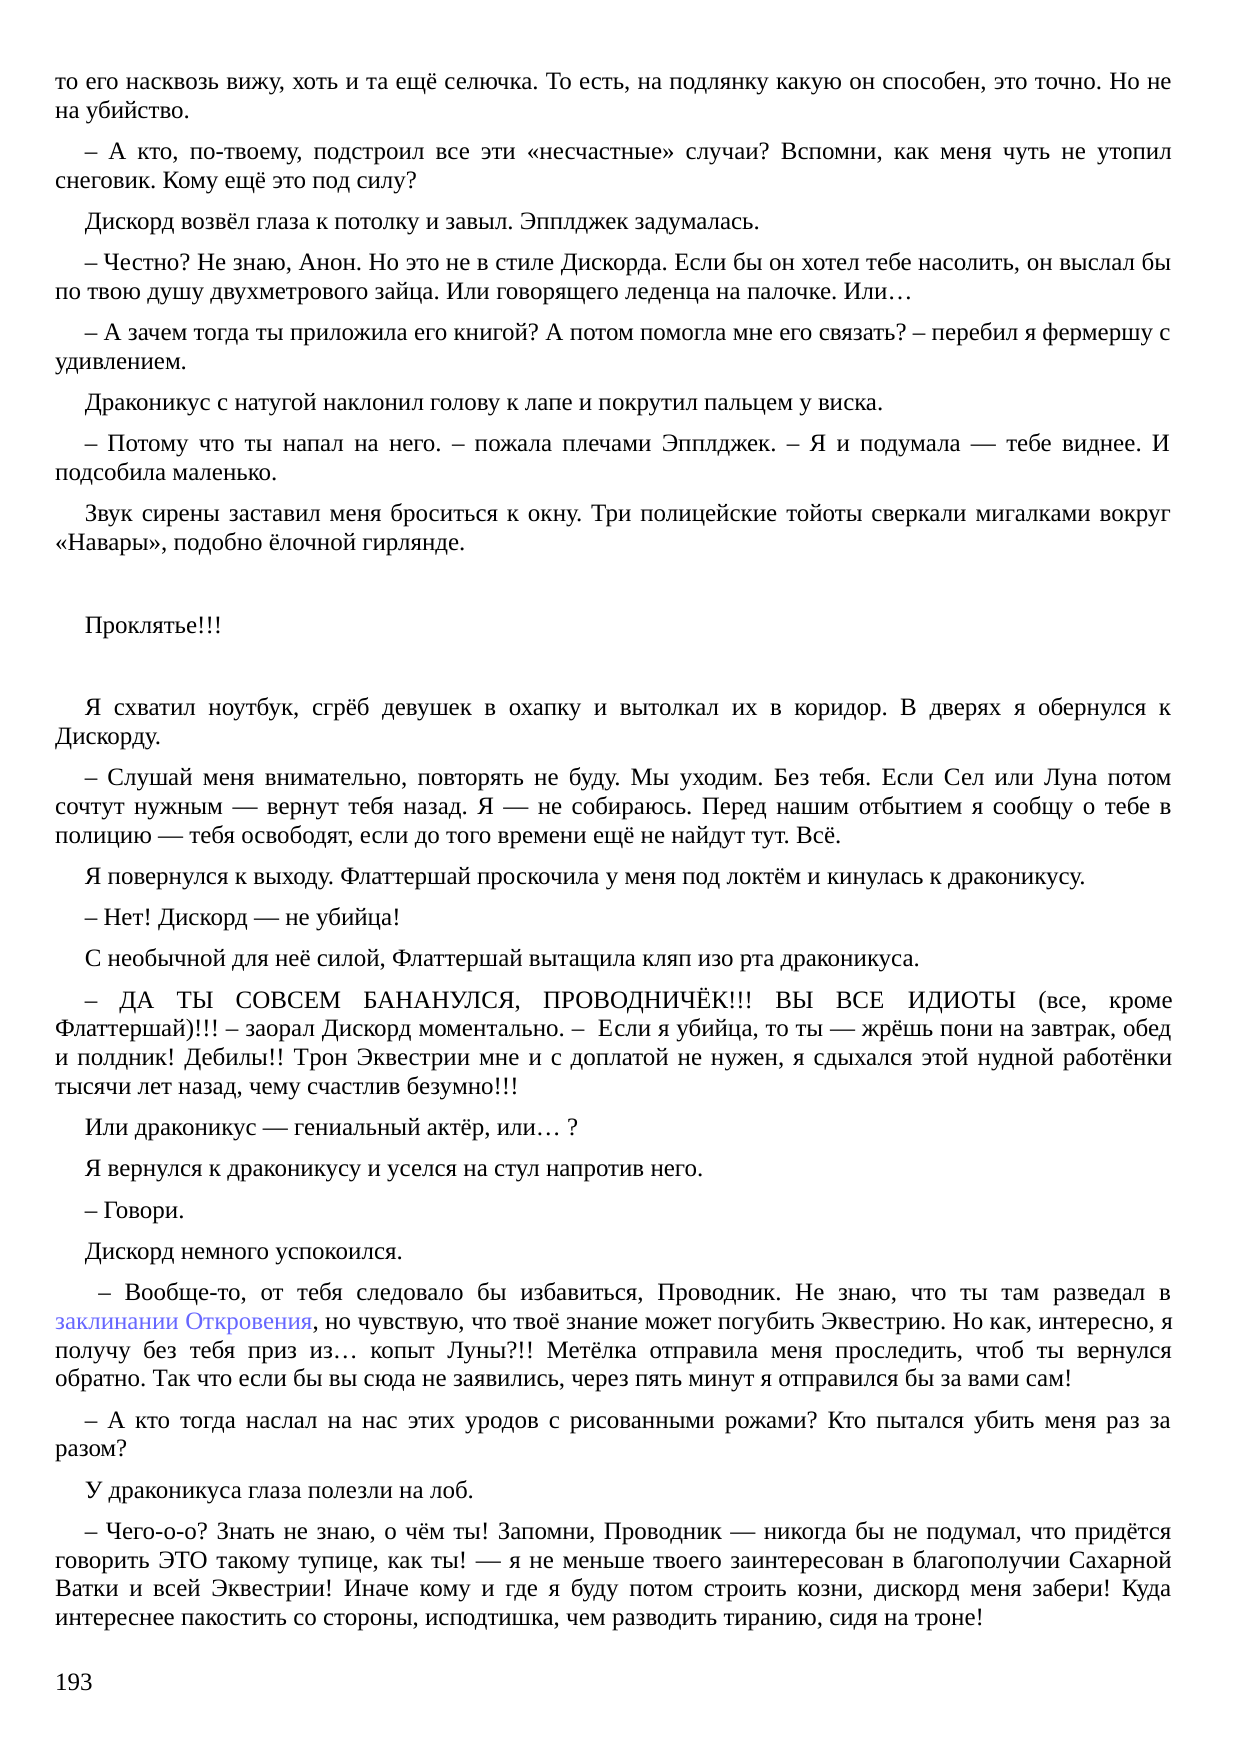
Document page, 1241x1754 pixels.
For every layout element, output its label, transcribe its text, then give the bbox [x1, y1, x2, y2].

text – Честно? Не знаю, Анон. Но это не в стиле Дискорда. Если бы он хотел тебе насолить, он выслал бы по твою душу двухметрового зайца. Или говорящего леденца на палочке. Или… [55, 247, 1173, 305]
text то его насквозь вижу, хоть и та ещё селючка. То есть, на подлянку какую он способен, это точно. Но не на убийство. [55, 66, 1173, 123]
text У драконикуса глаза полезли на лоб. [55, 1475, 1173, 1503]
text Дискорд возвёл глаза к потолку и завыл. Эпплджек задумалась. [55, 206, 1173, 235]
text – Слушай меня внимательно, повторять не буду. Мы уходим. Без тебя. Если Сел или Луна потом сочтут нужным — вернут тебя назад. Я — не собираюсь. Перед нашим отбытием я сообщу о тебе в полицию — тебя освободят, если до того времени ещё не найдут тут. Всё. [55, 762, 1173, 848]
text – Нет! Дискорд — не убийца! [55, 902, 1173, 931]
text Проклятье!!! [55, 610, 1173, 638]
text Я повернулся к выходу. Флаттершай проскочила у меня под локтём и кинулась к драконикусу. [55, 861, 1173, 890]
text – А кто, по-твоему, подстроил все эти «несчастные» случаи? Вспомни, как меня чуть не утопил снеговик. Кому ещё это под силу? [55, 136, 1173, 193]
text С необычной для неё силой, Флаттершай вытащила кляп изо рта драконикуса. [55, 943, 1173, 972]
text Я вернулся к драконикусу и уселся на стул напротив него. [55, 1153, 1173, 1182]
text Звук сирены заставил меня броситься к окну. Три полицейские тойоты сверкали мигалками вокруг «Навары», подобно ёлочной гирлянде. [55, 498, 1173, 556]
text Дискорд немного успокоился. [55, 1236, 1173, 1265]
text Я схватил ноутбук, сгрёб девушек в охапку и вытолкал их в коридор. В дверях я обернулся к Дискорду. [55, 692, 1173, 750]
text – А кто тогда наслал на нас этих уродов с рисованными рожами? Кто пытался убить меня раз за разом? [55, 1405, 1173, 1462]
text – Чего-о-о? Знать не знаю, о чём ты! Запомни, Проводник — никогда бы не подумал, что придётся говорить ЭТО такому тупице, как ты! — я не меньше твоего заинтересован в благополучии Сахарной Ватки и всей Эквестрии! Иначе кому и где я буду потом строить козни, дискорд меня забери! Куда интереснее пакостить со стороны, исподтишка, чем разводить тиранию, сидя на троне! [55, 1516, 1173, 1631]
text – Вообще-то, от тебя следовало бы избавиться, Проводник. Не знаю, что ты там разведал в заклинании Откровения, но чувствую, что твоё знание может погубить Эквестрию. Но как, интересно, я получу без тебя приз из… копыт Луны?!! Метёлка отправила меня проследить, чтоб ты вернулся обратно. Так что если бы вы сюда не заявились, через пять минут я отправился бы за вами сам! [55, 1277, 1173, 1392]
text – ДА ТЫ СОВСЕМ БАНАНУЛСЯ, ПРОВОДНИЧЁК!!! ВЫ ВСЕ ИДИОТЫ (все, кроме Флаттершай)!!! – заорал Дискорд моментально. – Если я убийца, то ты — жрёшь пони на завтрак, обед и полдник! Дебилы!! Трон Эквестрии мне и с доплатой не нужен, я сдыхался этой нудной работёнки тысячи лет назад, чему счастлив безумно!!! [55, 985, 1173, 1100]
text – Потому что ты напал на него. – пожала плечами Эпплджек. – Я и подумала — тебе виднее. И подсобила маленько. [55, 428, 1173, 486]
text – А зачем тогда ты приложила его книгой? А потом помогла мне его связать? – перебил я фермершу с удивлением. [55, 317, 1173, 375]
text Или драконикус — гениальный актёр, или… ? [55, 1112, 1173, 1141]
text Драконикус с натугой наклонил голову к лапе и покрутил пальцем у виска. [55, 387, 1173, 416]
text – Говори. [55, 1195, 1173, 1223]
